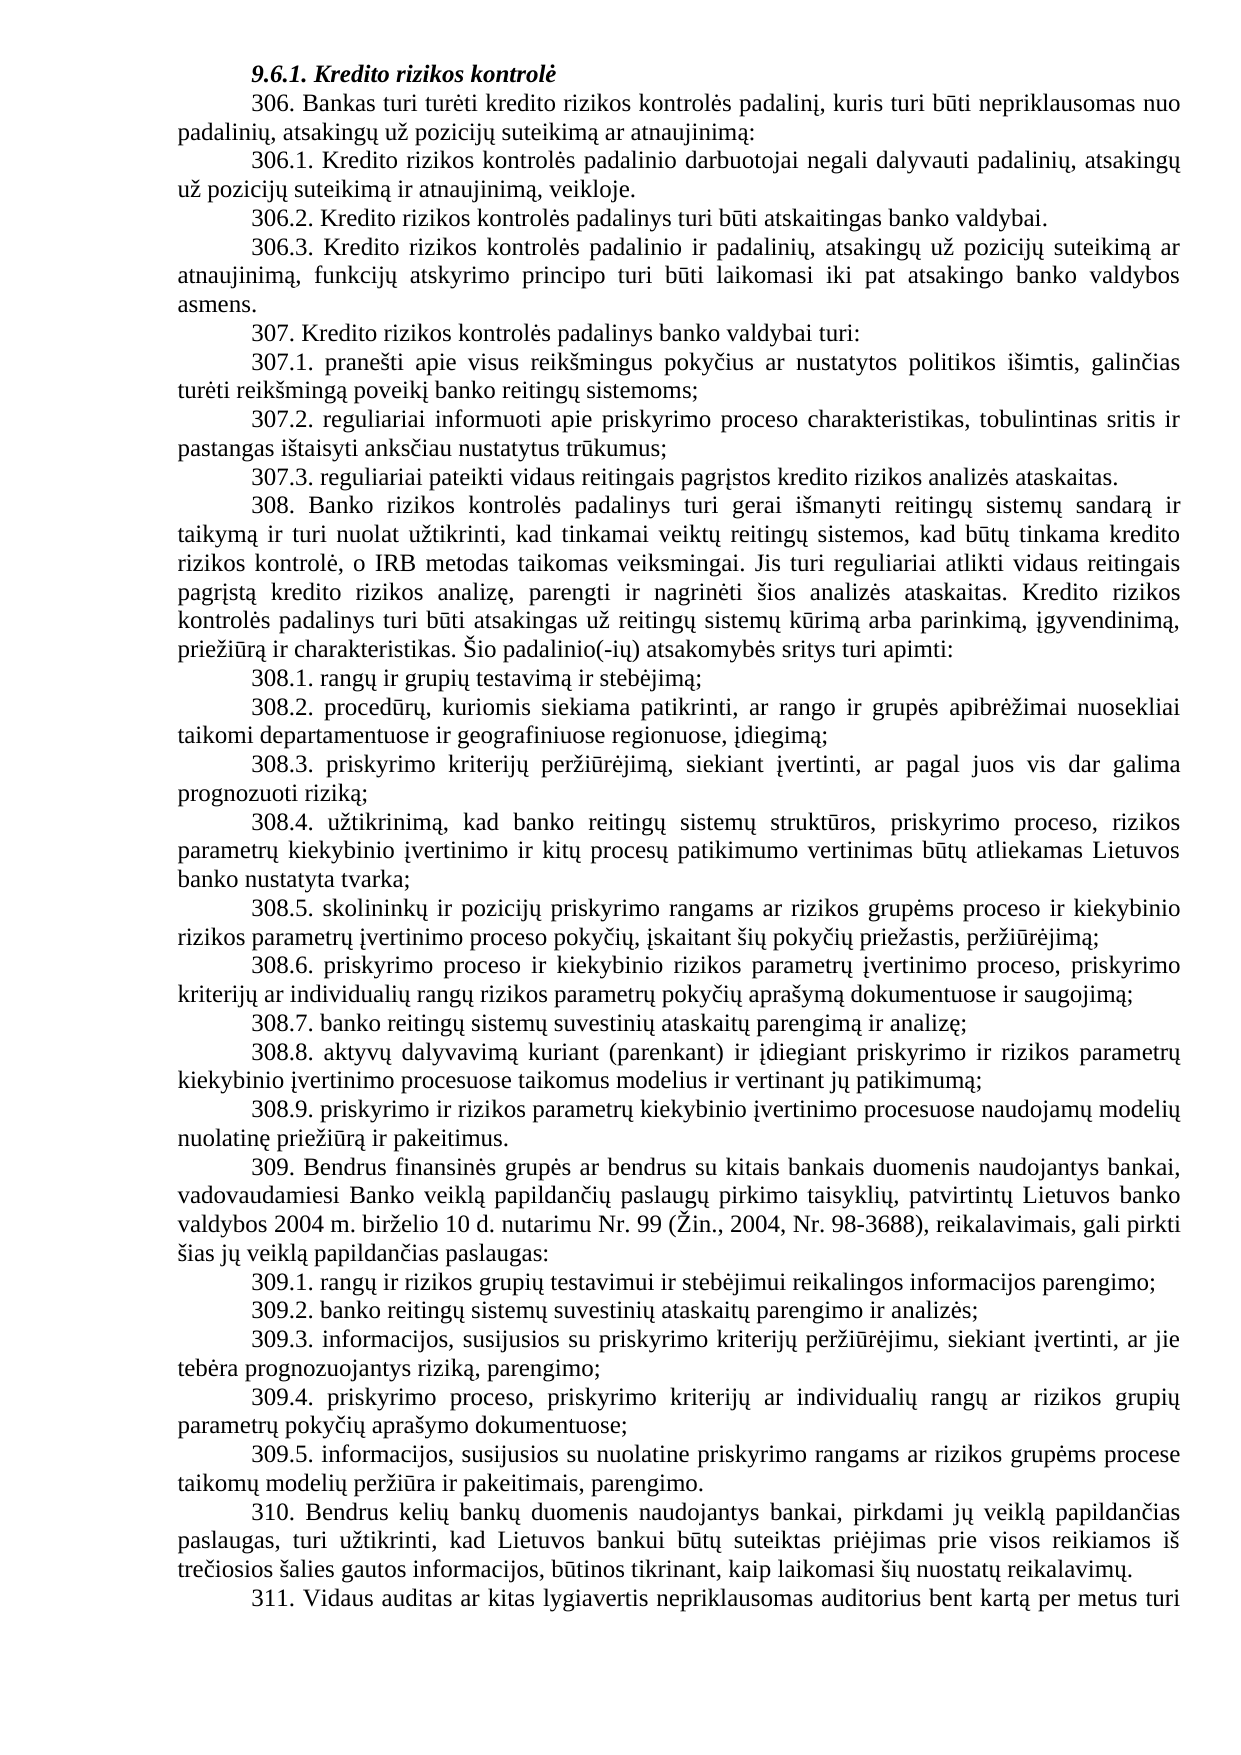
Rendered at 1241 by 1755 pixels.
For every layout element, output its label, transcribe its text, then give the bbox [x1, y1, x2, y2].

text 311. Vidaus auditas ar kitas lygiavertis nepriklausomas auditorius bent kartą per metus turi [177, 1583, 1181, 1612]
text 309.4. priskyrimo proceso, priskyrimo kriterijų ar individualių rangų ar rizikos grupių parametrų pokyčių aprašymo dokumentuose; [177, 1382, 1181, 1439]
text 307.3. reguliariai pateikti vidaus reitingais pagrįstos kredito rizikos analizės ataskaitas. [177, 462, 1181, 490]
text 306.2. Kredito rizikos kontrolės padalinys turi būti atskaitingas banko valdybai. [177, 203, 1181, 232]
text 308.1. rangų ir grupių testavimą ir stebėjimą; [177, 663, 1181, 692]
text 309.2. banko reitingų sistemų suvestinių ataskaitų parengimo ir analizės; [177, 1295, 1181, 1324]
text 309.1. rangų ir rizikos grupių testavimui ir stebėjimui reikalingos informacijos parengimo; [177, 1267, 1181, 1295]
text 308.4. užtikrinimą, kad banko reitingų sistemų struktūros, priskyrimo proceso, rizikos parametrų kiekybinio įvertinimo ir kitų procesų patikimumo vertinimas būtų atliekamas Lietuvos banko nustatyta tvarka; [177, 807, 1181, 893]
text 308.5. skolininkų ir pozicijų priskyrimo rangams ar rizikos grupėms proceso ir kiekybinio rizikos parametrų įvertinimo proceso pokyčių, įskaitant šių pokyčių priežastis, peržiūrėjimą; [177, 893, 1181, 950]
text 309. Bendrus finansinės grupės ar bendrus su kitais bankais duomenis naudojantys bankai, vadovaudamiesi Banko veiklą papildančių paslaugų pirkimo taisyklių, patvirtintų Lietuvos banko valdybos 2004 m. birželio 10 d. nutarimu Nr. 99 (Žin., 2004, Nr. 98-3688), reikalavimais, gali pirkti šias jų veiklą papildančias paslaugas: [177, 1152, 1181, 1267]
text 306.1. Kredito rizikos kontrolės padalinio darbuotojai negali dalyvauti padalinių, atsakingų už pozicijų suteikimą ir atnaujinimą, veikloje. [177, 145, 1181, 203]
text 308.8. aktyvų dalyvavimą kuriant (parenkant) ir įdiegiant priskyrimo ir rizikos parametrų kiekybinio įvertinimo procesuose taikomus modelius ir vertinant jų patikimumą; [177, 1037, 1181, 1094]
text 306. Bankas turi turėti kredito rizikos kontrolės padalinį, kuris turi būti nepriklausomas nuo padalinių, atsakingų už pozicijų suteikimą ar atnaujinimą: [177, 88, 1181, 145]
text 308.9. priskyrimo ir rizikos parametrų kiekybinio įvertinimo procesuose naudojamų modelių nuolatinę priežiūrą ir pakeitimus. [177, 1094, 1181, 1152]
text 307.2. reguliariai informuoti apie priskyrimo proceso charakteristikas, tobulintinas sritis ir pastangas ištaisyti anksčiau nustatytus trūkumus; [177, 404, 1181, 462]
text 308.3. priskyrimo kriterijų peržiūrėjimą, siekiant įvertinti, ar pagal juos vis dar galima prognozuoti riziką; [177, 749, 1181, 807]
text 310. Bendrus kelių bankų duomenis naudojantys bankai, pirkdami jų veiklą papildančias paslaugas, turi užtikrinti, kad Lietuvos bankui būtų suteiktas priėjimas prie visos reikiamos iš trečiosios šalies gautos informacijos, būtinos tikrinant, kaip laikomasi šių nuostatų reikalavimų. [177, 1497, 1181, 1583]
text 9.6.1. Kredito rizikos kontrolė [177, 59, 1181, 88]
text 308.6. priskyrimo proceso ir kiekybinio rizikos parametrų įvertinimo proceso, priskyrimo kriterijų ar individualių rangų rizikos parametrų pokyčių aprašymą dokumentuose ir saugojimą; [177, 950, 1181, 1008]
text 309.3. informacijos, susijusios su priskyrimo kriterijų peržiūrėjimu, siekiant įvertinti, ar jie tebėra prognozuojantys riziką, parengimo; [177, 1324, 1181, 1382]
text 309.5. informacijos, susijusios su nuolatine priskyrimo rangams ar rizikos grupėms procese taikomų modelių peržiūra ir pakeitimais, parengimo. [177, 1439, 1181, 1497]
text 306.3. Kredito rizikos kontrolės padalinio ir padalinių, atsakingų už pozicijų suteikimą ar atnaujinimą, funkcijų atskyrimo principo turi būti laikomasi iki pat atsakingo banko valdybos asmens. [177, 232, 1181, 318]
text 308. Banko rizikos kontrolės padalinys turi gerai išmanyti reitingų sistemų sandarą ir taikymą ir turi nuolat užtikrinti, kad tinkamai veiktų reitingų sistemos, kad būtų tinkama kredito rizikos kontrolė, o IRB metodas taikomas veiksmingai. Jis turi reguliariai atlikti vidaus reitingais pagrįstą kredito rizikos analizę, parengti ir nagrinėti šios analizės ataskaitas. Kredito rizikos kontrolės padalinys turi būti atsakingas už reitingų sistemų kūrimą arba parinkimą, įgyvendinimą, priežiūrą ir charakteristikas. Šio padalinio(-ių) atsakomybės sritys turi apimti: [177, 490, 1181, 663]
text 308.2. procedūrų, kuriomis siekiama patikrinti, ar rango ir grupės apibrėžimai nuosekliai taikomi departamentuose ir geografiniuose regionuose, įdiegimą; [177, 692, 1181, 749]
text 308.7. banko reitingų sistemų suvestinių ataskaitų parengimą ir analizę; [177, 1008, 1181, 1037]
text 307. Kredito rizikos kontrolės padalinys banko valdybai turi: [177, 318, 1181, 347]
text 307.1. pranešti apie visus reikšmingus pokyčius ar nustatytos politikos išimtis, galinčias turėti reikšmingą poveikį banko reitingų sistemoms; [177, 347, 1181, 404]
